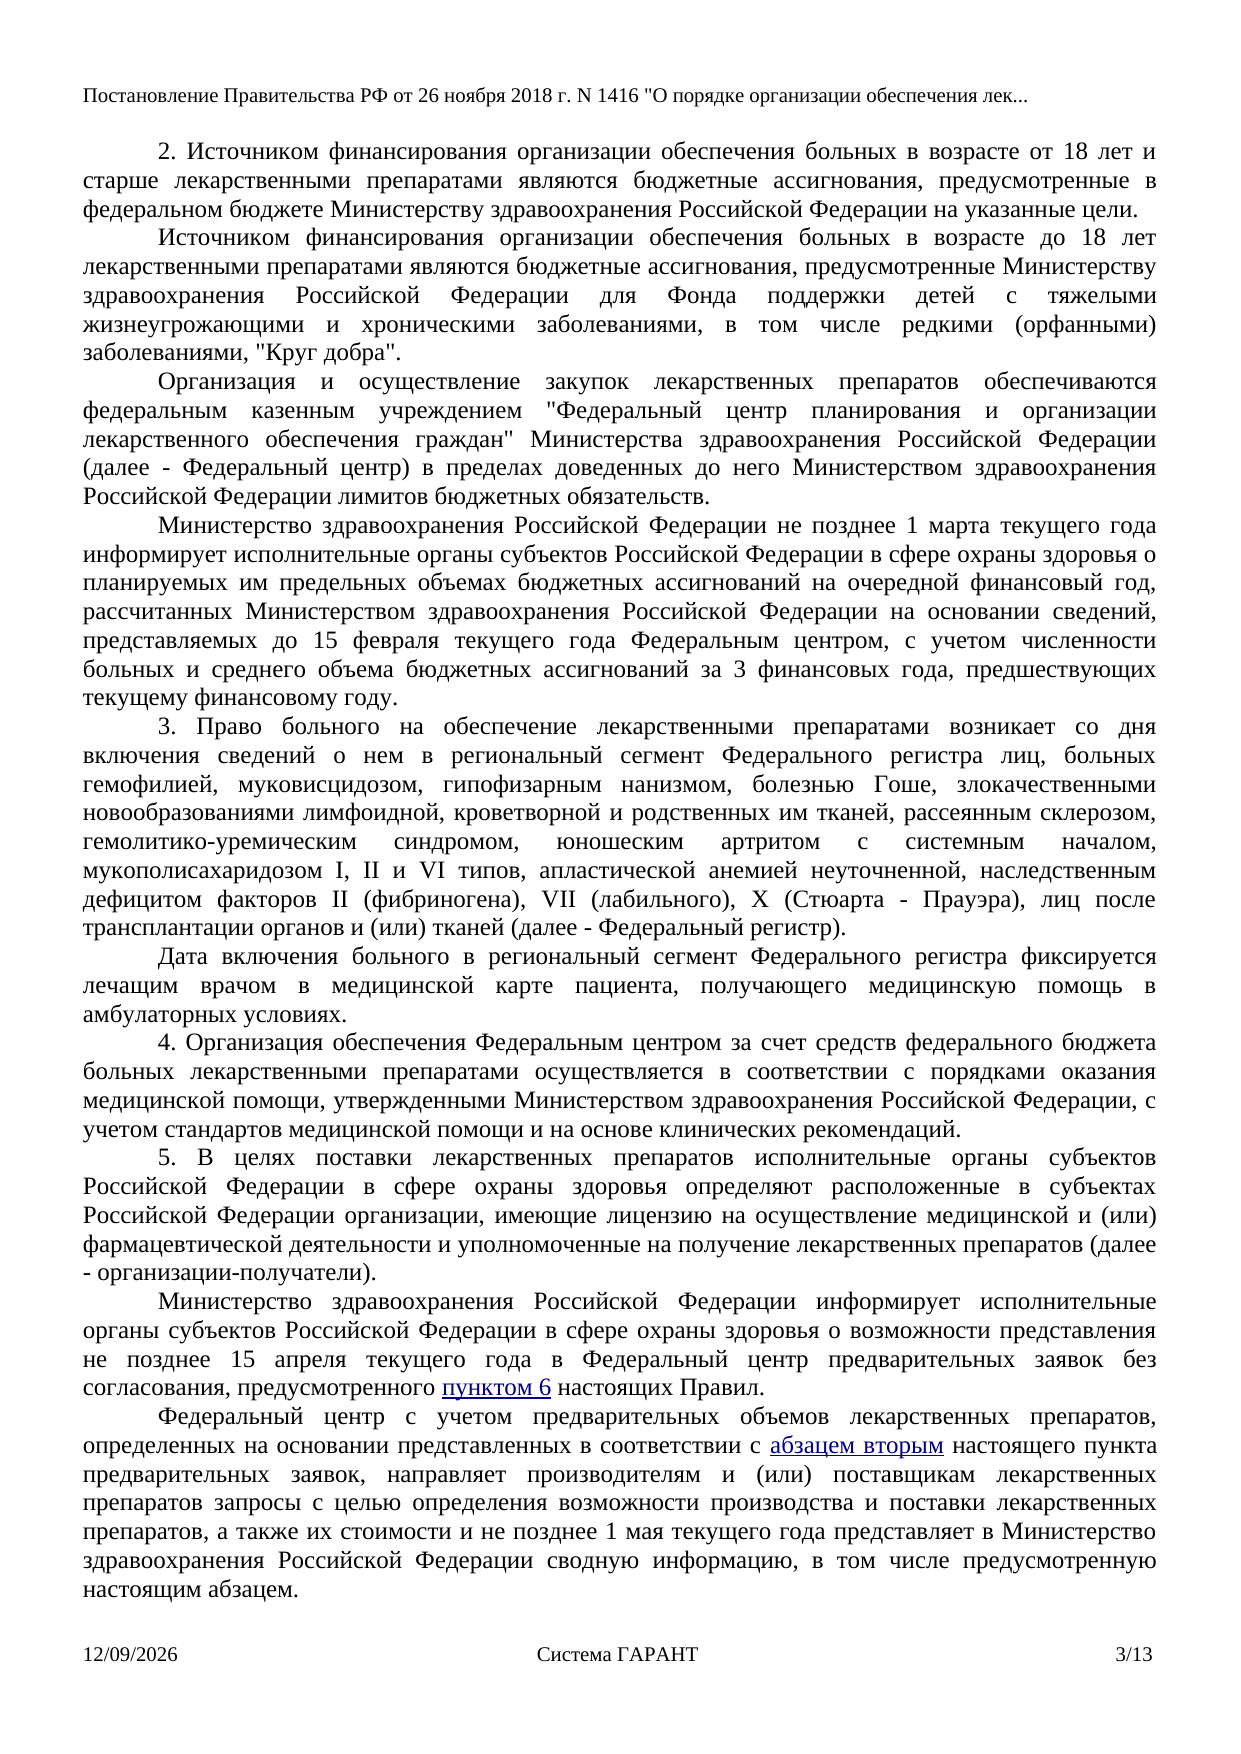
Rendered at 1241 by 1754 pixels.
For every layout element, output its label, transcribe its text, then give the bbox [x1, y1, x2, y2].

text Источником финансирования организации обеспечения больных в возрасте до 18 лет лекарственными препаратами являются бюджетные ассигнования, предусмотренные Министерству здравоохранения Российской Федерации для Фонда поддержки детей с тяжелыми жизнеугрожающими и хроническими заболеваниями, в том числе редкими (орфанными) заболеваниями, "Круг добра". [83, 222, 1157, 366]
text Дата включения больного в региональный сегмент Федерального регистра фиксируется лечащим врачом в медицинской карте пациента, получающего медицинскую помощь в амбулаторных условиях. [83, 941, 1157, 1027]
text Министерство здравоохранения Российской Федерации не позднее 1 марта текущего года информирует исполнительные органы субъектов Российской Федерации в сфере охраны здоровья о планируемых им предельных объемах бюджетных ассигнований на очередной финансовый год, рассчитанных Министерством здравоохранения Российской Федерации на основании сведений, представляемых до 15 февраля текущего года Федеральным центром, с учетом численности больных и среднего объема бюджетных ассигнований за 3 финансовых года, предшествующих текущему финансовому году. [83, 510, 1157, 711]
text 5. В целях поставки лекарственных препаратов исполнительные органы субъектов Российской Федерации в сфере охраны здоровья определяют расположенные в субъектах Российской Федерации организации, имеющие лицензию на осуществление медицинской и (или) фармацевтической деятельности и уполномоченные на получение лекарственных препаратов (далее - организации-получатели). [83, 1142, 1157, 1286]
text Организация и осуществление закупок лекарственных препаратов обеспечиваются федеральным казенным учреждением "Федеральный центр планирования и организации лекарственного обеспечения граждан" Министерства здравоохранения Российской Федерации (далее - Федеральный центр) в пределах доведенных до него Министерством здравоохранения Российской Федерации лимитов бюджетных обязательств. [83, 366, 1157, 510]
text Министерство здравоохранения Российской Федерации информирует исполнительные органы субъектов Российской Федерации в сфере охраны здоровья о возможности представления не позднее 15 апреля текущего года в Федеральный центр предварительных заявок без согласования, предусмотренного пунктом 6 настоящих Правил. [83, 1286, 1157, 1401]
text 4. Организация обеспечения Федеральным центром за счет средств федерального бюджета больных лекарственными препаратами осуществляется в соответствии с порядками оказания медицинской помощи, утвержденными Министерством здравоохранения Российской Федерации, с учетом стандартов медицинской помощи и на основе клинических рекомендаций. [83, 1027, 1157, 1142]
text 3. Право больного на обеспечение лекарственными препаратами возникает со дня включения сведений о нем в региональный сегмент Федерального регистра лиц, больных гемофилией, муковисцидозом, гипофизарным нанизмом, болезнью Гоше, злокачественными новообразованиями лимфоидной, кроветворной и родственных им тканей, рассеянным склерозом, гемолитико-уремическим синдромом, юношеским артритом с системным началом, мукополисахаридозом I, II и VI типов, апластической анемией неуточненной, наследственным дефицитом факторов II (фибриногена), VII (лабильного), X (Стюарта - Прауэра), лиц после трансплантации органов и (или) тканей (далее - Федеральный регистр). [83, 711, 1157, 941]
text 2. Источником финансирования организации обеспечения больных в возрасте от 18 лет и старше лекарственными препаратами являются бюджетные ассигнования, предусмотренные в федеральном бюджете Министерству здравоохранения Российской Федерации на указанные цели. [83, 136, 1157, 222]
text Федеральный центр с учетом предварительных объемов лекарственных препаратов, определенных на основании представленных в соответствии с абзацем вторым настоящего пункта предварительных заявок, направляет производителям и (или) поставщикам лекарственных препаратов запросы с целью определения возможности производства и поставки лекарственных препаратов, а также их стоимости и не позднее 1 мая текущего года представляет в Министерство здравоохранения Российской Федерации сводную информацию, в том числе предусмотренную настоящим абзацем. [83, 1401, 1157, 1602]
